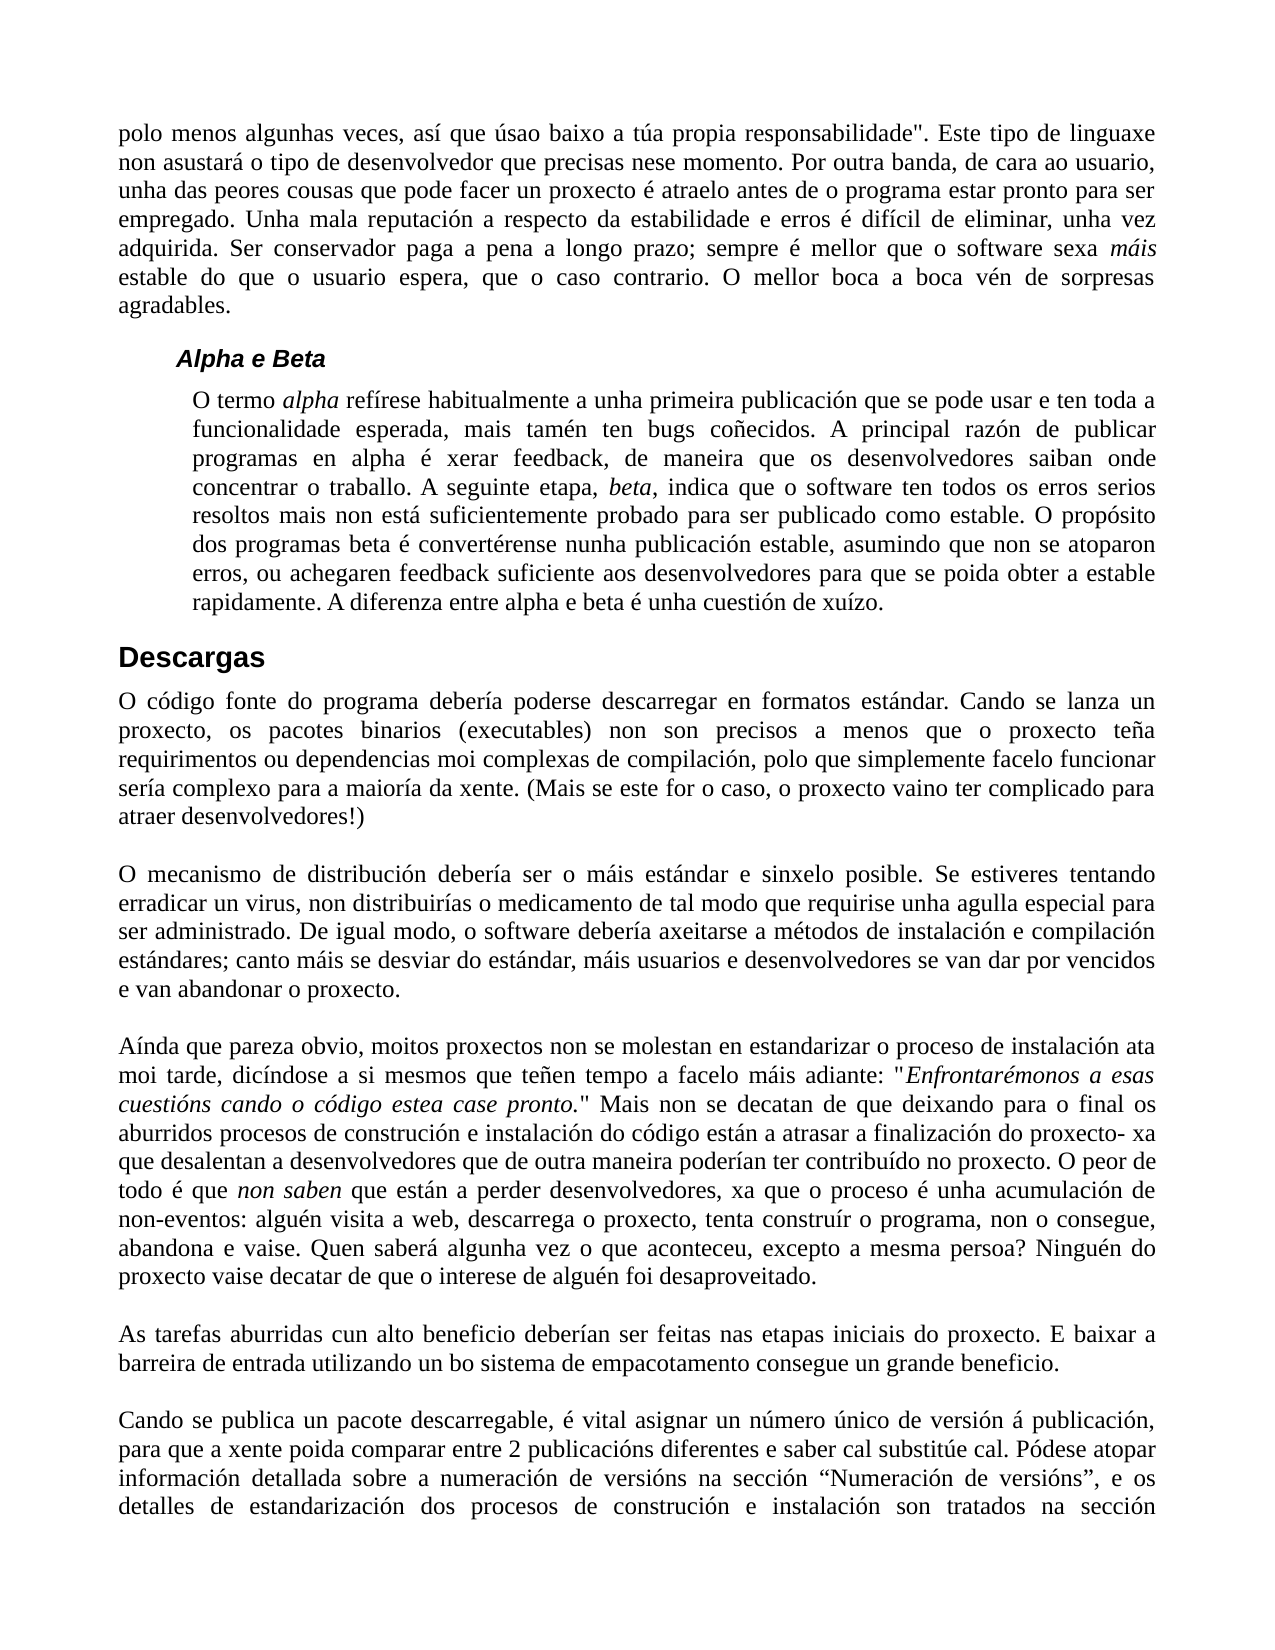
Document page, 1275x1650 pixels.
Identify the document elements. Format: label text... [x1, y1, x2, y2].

text As tarefas aburridas cun alto beneficio deberían ser feitas nas etapas iniciais do proxecto. E baixar a barreira de entrada utilizando un bo sistema de empacotamento consegue un grande beneficio. [118, 1319, 1157, 1376]
text polo menos algunhas veces, así que úsao baixo a túa propia responsabilidade". Este tipo de linguaxe non asustará o tipo de desenvolvedor que precisas nese momento. Por outra banda, de cara ao usuario, unha das peores cousas que pode facer un proxecto é atraelo antes de o programa estar pronto para ser empregado. Unha mala reputación a respecto da estabilidade e erros é difícil de eliminar, unha vez adquirida. Ser conservador paga a pena a longo prazo; sempre é mellor que o software sexa máis estable do que o usuario espera, que o caso contrario. O mellor boca a boca vén de sorpresas agradables. [118, 118, 1157, 319]
text O mecanismo de distribución debería ser o máis estándar e sinxelo posible. Se estiveres tentando erradicar un virus, non distribuirías o medicamento de tal modo que requirise unha agulla especial para ser administrado. De igual modo, o software debería axeitarse a métodos de instalación e compilación estándares; canto máis se desviar do estándar, máis usuarios e desenvolvedores se van dar por vencidos e van abandonar o proxecto. [118, 859, 1157, 1003]
subtitle Descargas [118, 640, 1157, 674]
text O termo alpha refírese habitualmente a unha primeira publicación que se pode usar e ten toda a funcionalidade esperada, mais tamén ten bugs coñecidos. A principal razón de publicar programas en alpha é xerar feedback, de maneira que os desenvolvedores saiban onde concentrar o traballo. A seguinte etapa, beta, indica que o software ten todos os erros serios resoltos mais non está suficientemente probado para ser publicado como estable. O propósito dos programas beta é convertérense nunha publicación estable, asumindo que non se atoparon erros, ou achegaren feedback suficiente aos desenvolvedores para que se poida obter a estable rapidamente. A diferenza entre alpha e beta é unha cuestión de xuízo. [192, 385, 1157, 615]
text O código fonte do programa debería poderse descarregar en formatos estándar. Cando se lanza un proxecto, os pacotes binarios (executables) non son precisos a menos que o proxecto teña requirimentos ou dependencias moi complexas de compilación, polo que simplemente facelo funcionar sería complexo para a maioría da xente. (Mais se este for o caso, o proxecto vaino ter complicado para atraer desenvolvedores!) [118, 686, 1157, 830]
text Cando se publica un pacote descarregable, é vital asignar un número único de versión á publicación, para que a xente poida comparar entre 2 publicacións diferentes e saber cal substitúe cal. Pódese atopar información detallada sobre a numeración de versións na sección “Numeración de versións”, e os detalles de estandarización dos procesos de construción e instalación son tratados na sección [118, 1405, 1157, 1520]
subtitle Alpha e Beta [176, 344, 1157, 373]
text Aínda que pareza obvio, moitos proxectos non se molestan en estandarizar o proceso de instalación ata moi tarde, dicíndose a si mesmos que teñen tempo a facelo máis adiante: "Enfrontarémonos a esas cuestións cando o código estea case pronto." Mais non se decatan de que deixando para o final os aburridos procesos de construción e instalación do código están a atrasar a finalización do proxecto- xa que desalentan a desenvolvedores que de outra maneira poderían ter contribuído no proxecto. O peor de todo é que non saben que están a perder desenvolvedores, xa que o proceso é unha acumulación de non-eventos: alguén visita a web, descarrega o proxecto, tenta construír o programa, non o consegue, abandona e vaise. Quen saberá algunha vez o que aconteceu, excepto a mesma persoa? Ninguén do proxecto vaise decatar de que o interese de alguén foi desaproveitado. [118, 1031, 1157, 1290]
